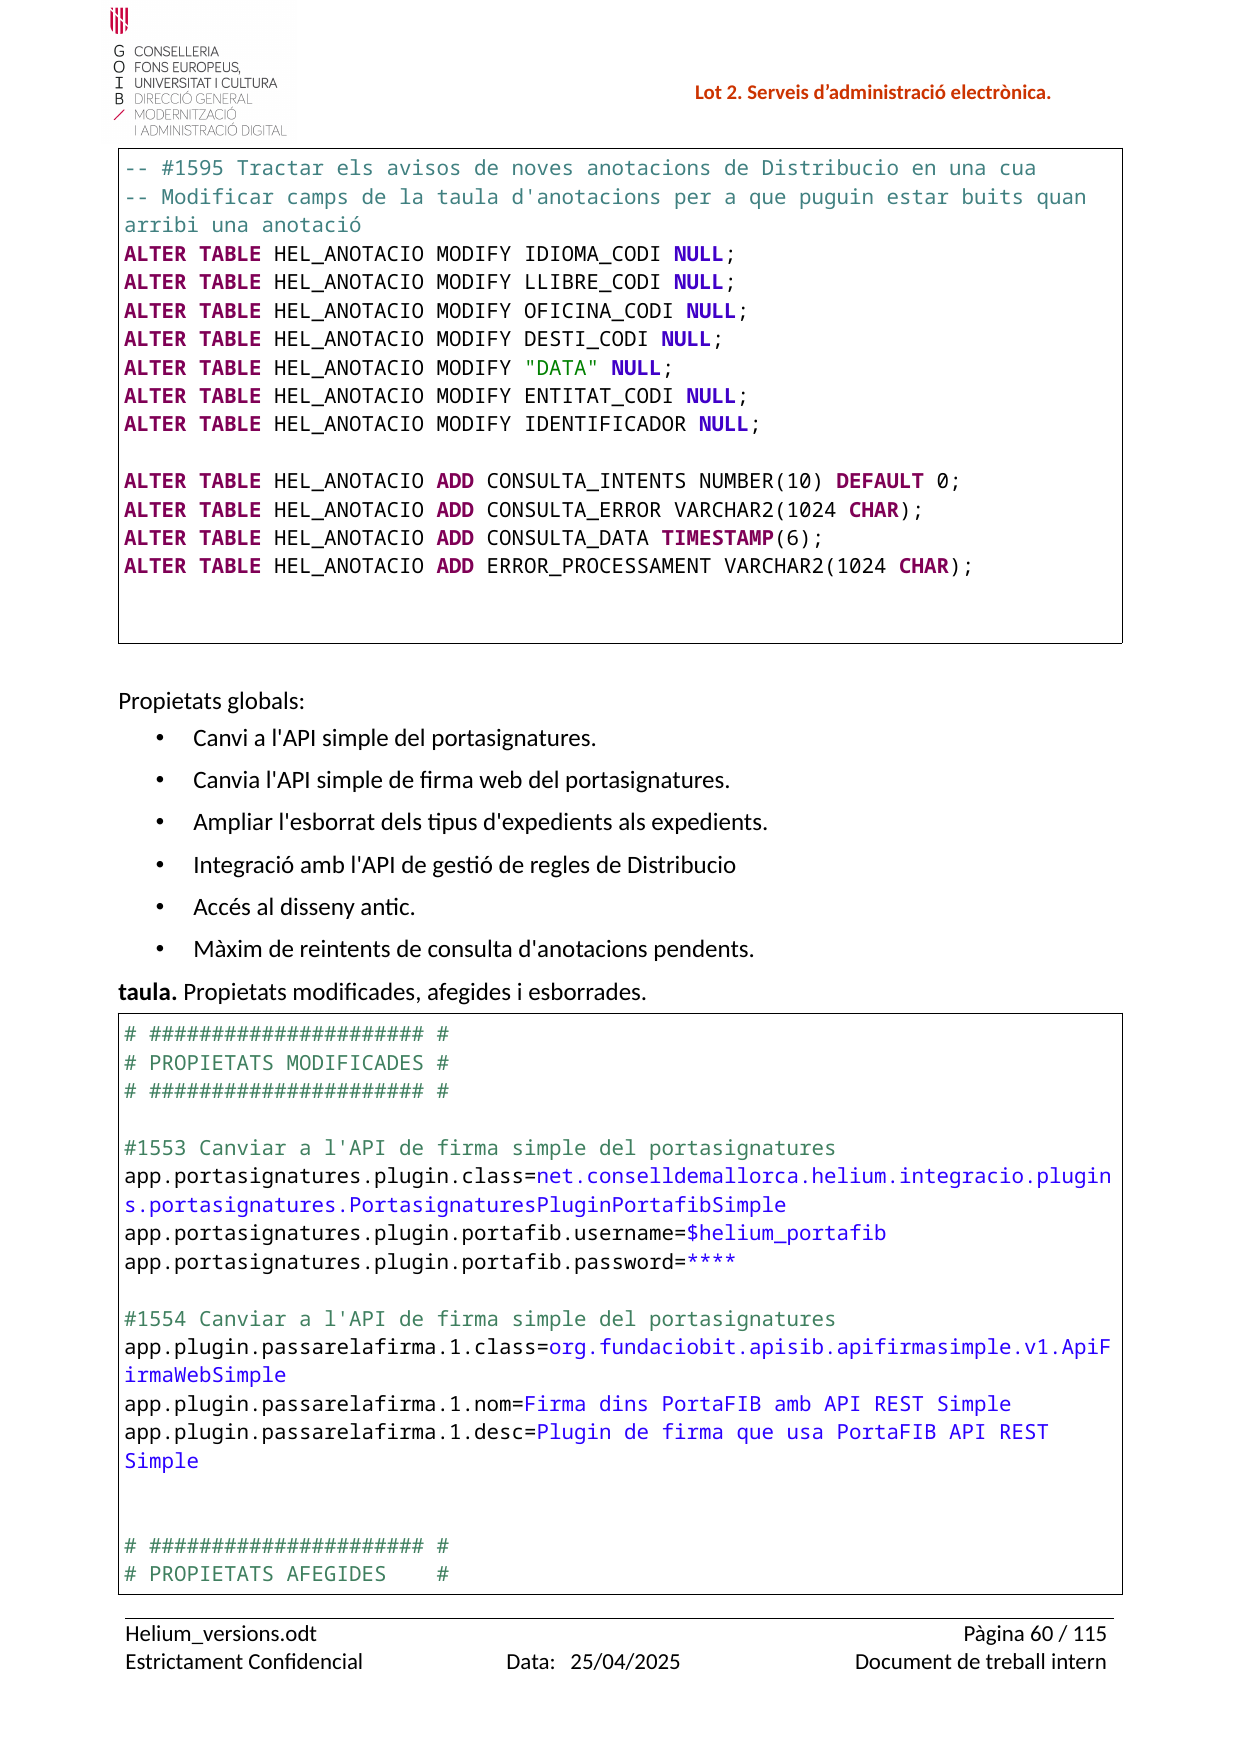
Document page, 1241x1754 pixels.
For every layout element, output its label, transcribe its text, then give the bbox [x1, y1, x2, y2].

picture [100, 0, 297, 144]
list Accés al disseny antic. [156, 891, 1122, 922]
text Propietats globals: [118, 685, 1122, 716]
list Integració amb l'API de gestió de regles de Distribucio [156, 849, 1122, 879]
text taula. Propietats modificades, afegides i esborrades. [118, 976, 1122, 1007]
list Màxim de reintents de consulta d'anotacions pendents. [156, 934, 1122, 964]
table_header -- #1595 Tractar els avisos de noves anotacions de Distribucio en una cua -- Modificar camps de la taula d'anotacions per a que puguin estar buits quan arribi una anotació ALTER TABLE HEL_ANOTACIO MODIFY IDIOMA_CODI NULL; ALTER TABLE HEL_ANOTACIO MODIFY LLIBRE_CODI NULL; ALTER TABLE HEL_ANOTACIO MODIFY OFICINA_CODI NULL; ALTER TABLE HEL_ANOTACIO MODIFY DESTI_CODI NULL; ALTER TABLE HEL_ANOTACIO MODIFY "DATA" NULL; ALTER TABLE HEL_ANOTACIO MODIFY ENTITAT_CODI NULL; ALTER TABLE HEL_ANOTACIO MODIFY IDENTIFICADOR NULL; ALTER TABLE HEL_ANOTACIO ADD CONSULTA_INTENTS NUMBER(10) DEFAULT 0; ALTER TABLE HEL_ANOTACIO ADD CONSULTA_ERROR VARCHAR2(1024 CHAR); ALTER TABLE HEL_ANOTACIO ADD CONSULTA_DATA TIMESTAMP(6); ALTER TABLE HEL_ANOTACIO ADD ERROR_PROCESSAMENT VARCHAR2(1024 CHAR); [119, 149, 1122, 643]
list Canvi a l'API simple del portasignatures. [156, 722, 1122, 752]
list Canvia l'API simple de firma web del portasignatures. [156, 764, 1122, 794]
table_header # ###################### # # PROPIETATS MODIFICADES # # ###################### # #1553 Canviar a l'API de firma simple del portasignatures app.portasignatures.plugin.class=net.conselldemallorca.helium.integracio.plugins.portasignatures.PortasignaturesPluginPortafibSimple app.portasignatures.plugin.portafib.username=$helium_portafib app.portasignatures.plugin.portafib.password=**** #1554 Canviar a l'API de firma simple del portasignatures app.plugin.passarelafirma.1.class=org.fundaciobit.apisib.apifirmasimple.v1.ApiFirmaWebSimple app.plugin.passarelafirma.1.nom=Firma dins PortaFIB amb API REST Simple app.plugin.passarelafirma.1.desc=Plugin de firma que usa PortaFIB API REST Simple # ###################### # # PROPIETATS AFEGIDES # [119, 1014, 1122, 1594]
list Ampliar l'esborrat dels tipus d'expedients als expedients. [156, 806, 1122, 837]
